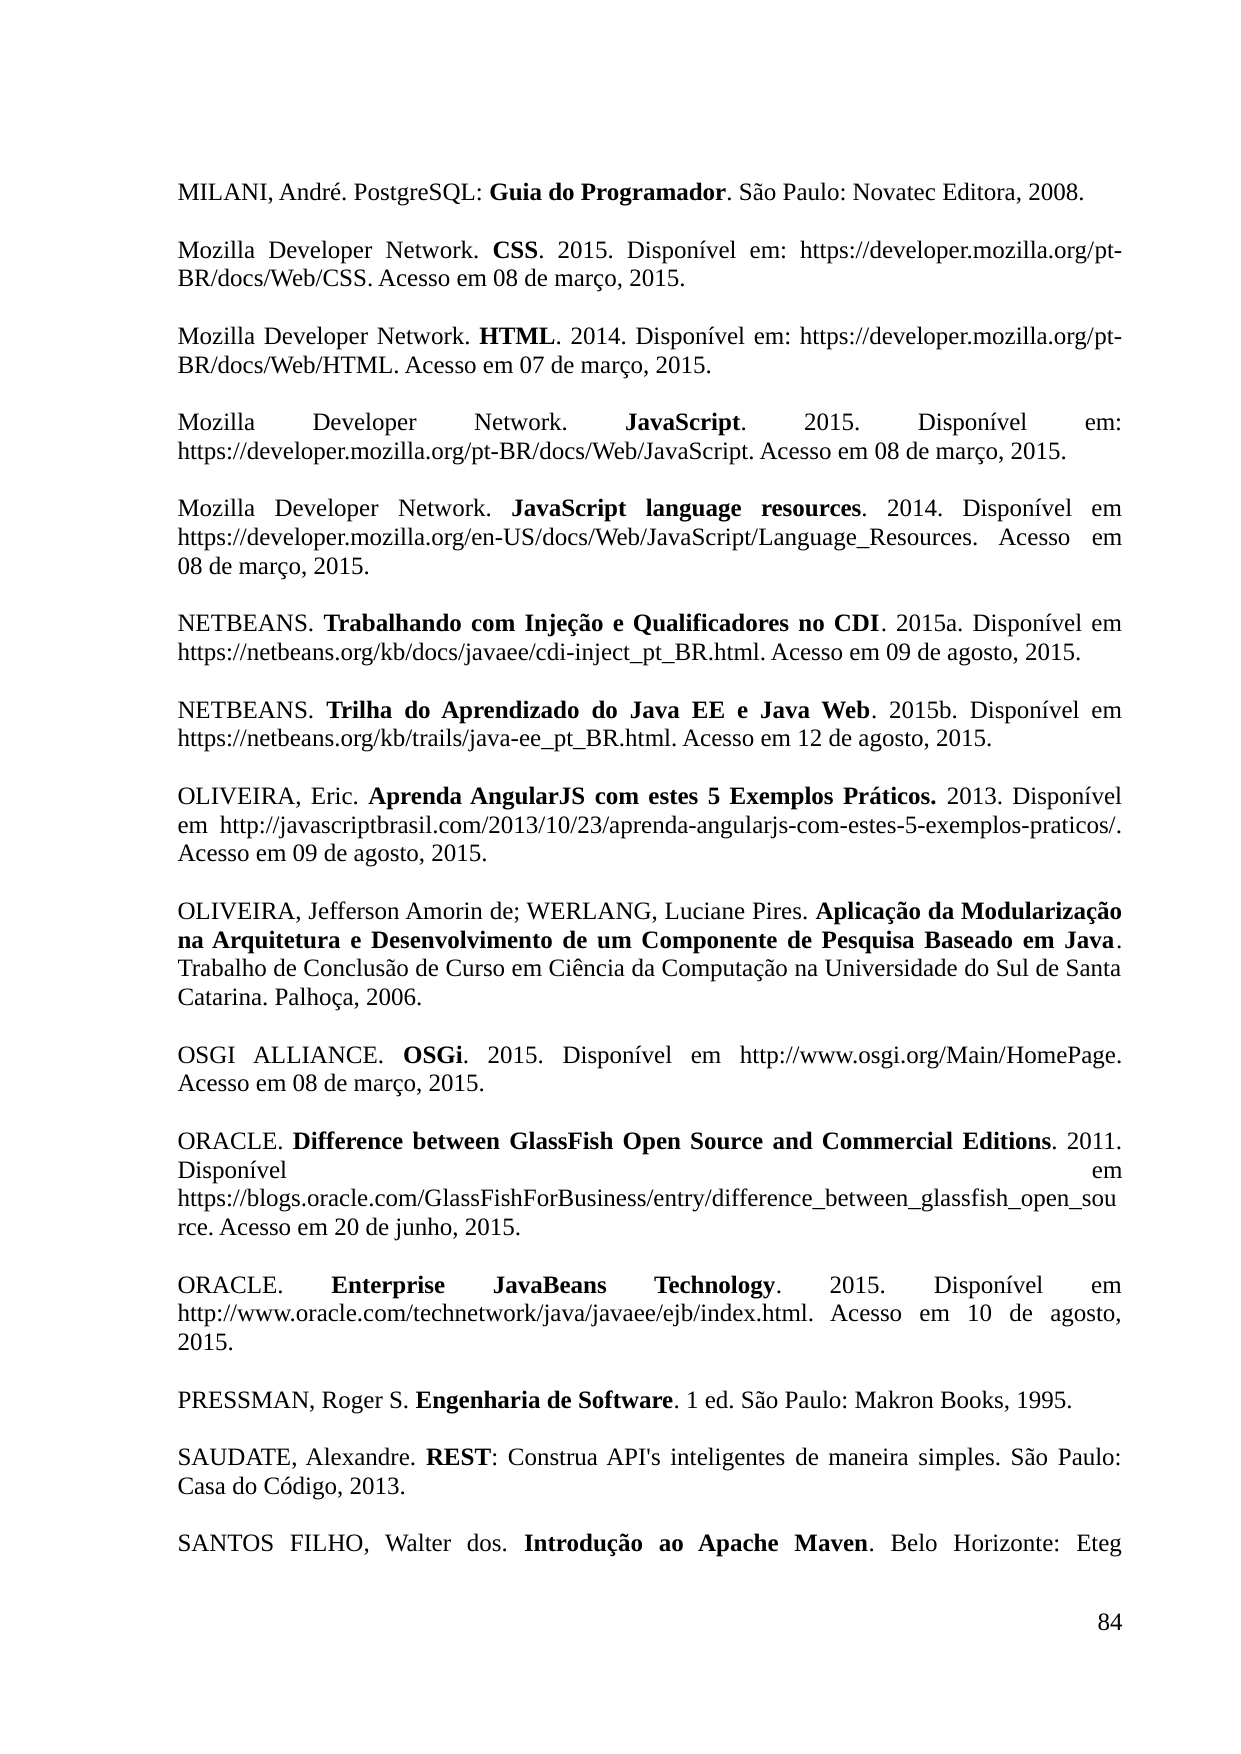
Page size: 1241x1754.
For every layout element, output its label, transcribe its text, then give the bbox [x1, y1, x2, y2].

text Mozilla Developer Network. JavaScript language resources. 2014. Disponível em https://developer.mozilla.org/en-US/docs/Web/JavaScript/Language_Resources. Acesso em 08 de março, 2015. [177, 493, 1122, 580]
text OSGI ALLIANCE. OSGi. 2015. Disponível em http://www.osgi.org/Main/HomePage. Acesso em 08 de março, 2015. [177, 1040, 1122, 1097]
text OLIVEIRA, Jefferson Amorin de; WERLANG, Luciane Pires. Aplicação da Modularização na Arquitetura e Desenvolvimento de um Componente de Pesquisa Baseado em Java. Trabalho de Conclusão de Curso em Ciência da Computação na Universidade do Sul de Santa Catarina. Palhoça, 2006. [177, 896, 1122, 1011]
text Mozilla Developer Network. CSS. 2015. Disponível em: https://developer.mozilla.org/pt-BR/docs/Web/CSS. Acesso em 08 de março, 2015. [177, 235, 1122, 292]
text ORACLE. Enterprise JavaBeans Technology. 2015. Disponível em http://www.oracle.com/technetwork/java/javaee/ejb/index.html. Acesso em 10 de agosto, 2015. [177, 1270, 1122, 1356]
text PRESSMAN, Roger S. Engenharia de Software. 1 ed. São Paulo: Makron Books, 1995. [177, 1385, 1122, 1413]
text Mozilla Developer Network. HTML. 2014. Disponível em: https://developer.mozilla.org/pt-BR/docs/Web/HTML. Acesso em 07 de março, 2015. [177, 321, 1122, 378]
text SANTOS FILHO, Walter dos. Introdução ao Apache Maven. Belo Horizonte: Eteg [177, 1528, 1122, 1557]
text NETBEANS. Trilha do Aprendizado do Java EE e Java Web. 2015b. Disponível em https://netbeans.org/kb/trails/java-ee_pt_BR.html. Acesso em 12 de agosto, 2015. [177, 695, 1122, 752]
text NETBEANS. Trabalhando com Injeção e Qualificadores no CDI. 2015a. Disponível em https://netbeans.org/kb/docs/javaee/cdi-inject_pt_BR.html. Acesso em 09 de agosto, 2015. [177, 608, 1122, 666]
text ORACLE. Difference between GlassFish Open Source and Commercial Editions. 2011. Disponível em https://blogs.oracle.com/GlassFishForBusiness/entry/difference_between_glassfish_open_source. Acesso em 20 de junho, 2015. [177, 1126, 1122, 1241]
text OLIVEIRA, Eric. Aprenda AngularJS com estes 5 Exemplos Práticos. 2013. Disponível em http://javascriptbrasil.com/2013/10/23/aprenda-angularjs-com-estes-5-exemplos-praticos/. Acesso em 09 de agosto, 2015. [177, 781, 1122, 867]
text SAUDATE, Alexandre. REST: Construa API's inteligentes de maneira simples. São Paulo: Casa do Código, 2013. [177, 1442, 1122, 1500]
text Mozilla Developer Network. JavaScript. 2015. Disponível em: https://developer.mozilla.org/pt-BR/docs/Web/JavaScript. Acesso em 08 de março, 2015. [177, 407, 1122, 465]
text MILANI, André. PostgreSQL: Guia do Programador. São Paulo: Novatec Editora, 2008. [177, 177, 1122, 206]
